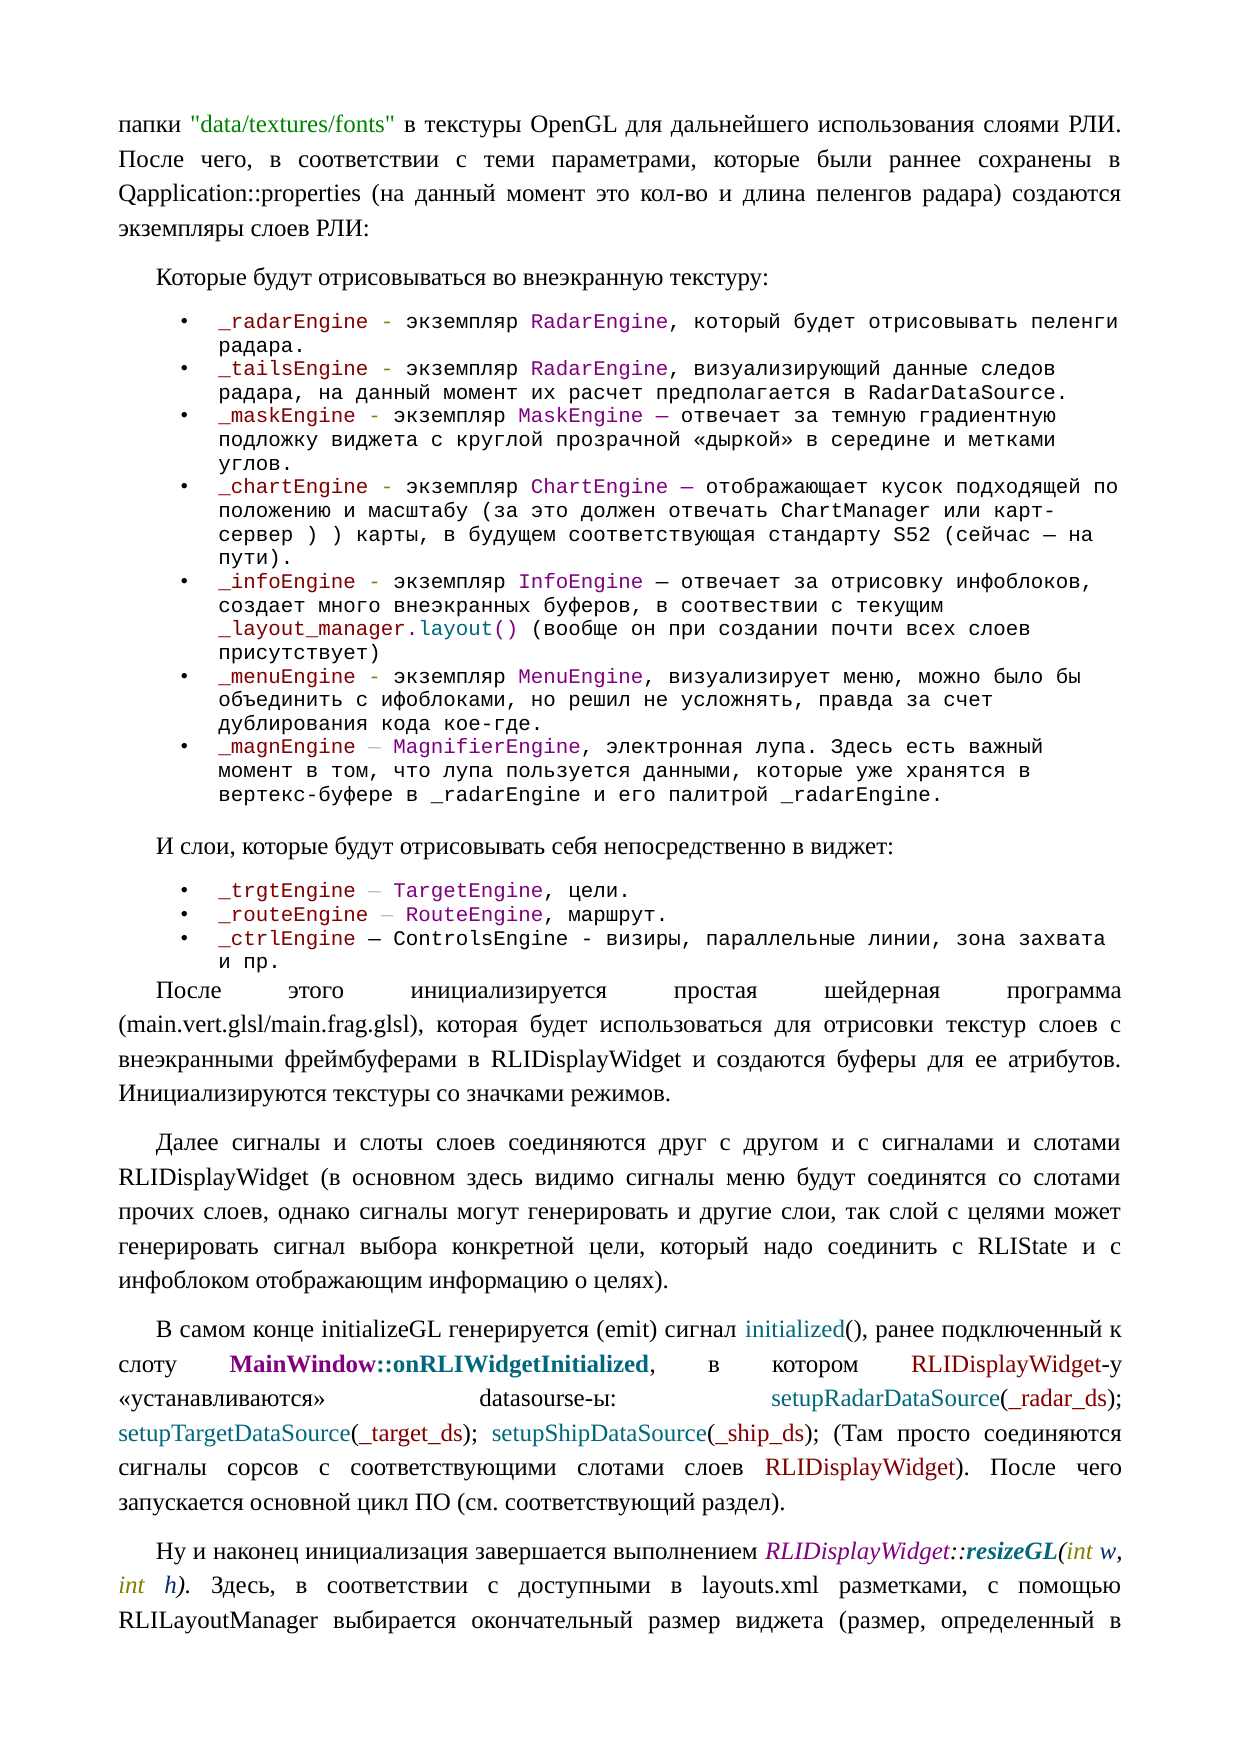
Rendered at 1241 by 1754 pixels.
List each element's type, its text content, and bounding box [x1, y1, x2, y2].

text Которые будут отрисовываться во внеэкранную текстуру: [118, 262, 1122, 291]
list _radarEngine - экземпляр RadarEngine, который будет отрисовывать пеленги радара. [181, 311, 1122, 358]
text И слои, которые будут отрисовывать себя непосредственно в виджет: [118, 831, 1122, 860]
list _infoEngine - экземпляр InfoEngine — отвечает за отрисовку инфоблоков, создает много внеэкранных буферов, в соотвествии с текущим _layout_manager.layout() (вообще он при создании почти всех слоев присутствует) [181, 571, 1122, 666]
text Ну и наконец инициализация завершается выполнением RLIDisplayWidget::resizeGL(int w, int h). Здесь, в соответствии с доступными в layouts.xml разметками, с помощью RLILayoutManager выбирается окончательный размер виджета (размер, определенный в [118, 1536, 1122, 1633]
text В самом конце initializeGL генерируется (emit) сигнал initialized(), ранее подключенный к слоту MainWindow::onRLIWidgetInitialized, в котором RLIDisplayWidget-у «устанавливаются» datasourse-ы: setupRadarDataSource(_radar_ds); setupTargetDataSource(_target_ds); setupShipDataSource(_ship_ds); (Там просто соединяются сигналы сорсов с соответствующими слотами слоев RLIDisplayWidget). После чего запускается основной цикл ПО (см. соответствующий раздел). [118, 1314, 1122, 1515]
list _tailsEngine - экземпляр RadarEngine, визуализирующий данные следов радара, на данный момент их расчет предполагается в RadarDataSource. [181, 358, 1122, 406]
list _maskEngine - экземпляр MaskEngine — отвечает за темную градиентную подложку виджета с круглой прозрачной «дыркой» в середине и метками углов. [181, 406, 1122, 476]
list _ctrlEngine — ControlsEngine - визиры, параллельные линии, зона захвата и пр. [181, 927, 1122, 975]
list _magnEngine — MagnifierEngine, электронная лупа. Здесь есть важный момент в том, что лупа пользуется данными, которые уже хранятся в вертекс-буфере в _radarEngine и его палитрой _radarEngine. [181, 737, 1122, 807]
list _chartEngine - экземпляр ChartEngine — отображающает кусок подходящей по положению и масштабу (за это должен отвечать ChartManager или карт-сервер ) ) карты, в будущем соответствующая стандарту S52 (сейчас — на пути). [181, 476, 1122, 571]
text Далее сигналы и слоты слоев соединяются друг с другом и с сигналами и слотами RLIDisplayWidget (в основном здесь видимо сигналы меню будут соединятся со слотами прочих слоев, однако сигналы могут генерировать и другие слои, так слой с целями может генерировать сигнал выбора конкретной цели, который надо соединить с RLIState и с инфоблоком отображающим информацию о целях). [118, 1127, 1122, 1294]
text папки "data/textures/fonts" в текстуры OpenGL для дальнейшего использования слоями РЛИ. После чего, в соответствии с теми параметрами, которые были раннее сохранены в Qapplication::properties (на данный момент это кол-во и длина пеленгов радара) создаются экземпляры слоев РЛИ: [118, 109, 1122, 242]
list _routeEngine — RouteEngine, маршрут. [181, 904, 1122, 927]
list _trgtEngine — TargetEngine, цели. [181, 880, 1122, 904]
list _menuEngine - экземпляр MenuEngine, визуализирует меню, можно было бы объединить с ифоблоками, но решил не усложнять, правда за счет дублирования кода кое-где. [181, 666, 1122, 737]
text После этого инициализируется простая шейдерная программа (main.vert.glsl/main.frag.glsl), которая будет использоваться для отрисовки текстур слоев с внеэкранными фреймбуферами в RLIDisplayWidget и создаются буферы для ее атрибутов. Инициализируются текстуры со значками режимов. [118, 975, 1122, 1107]
